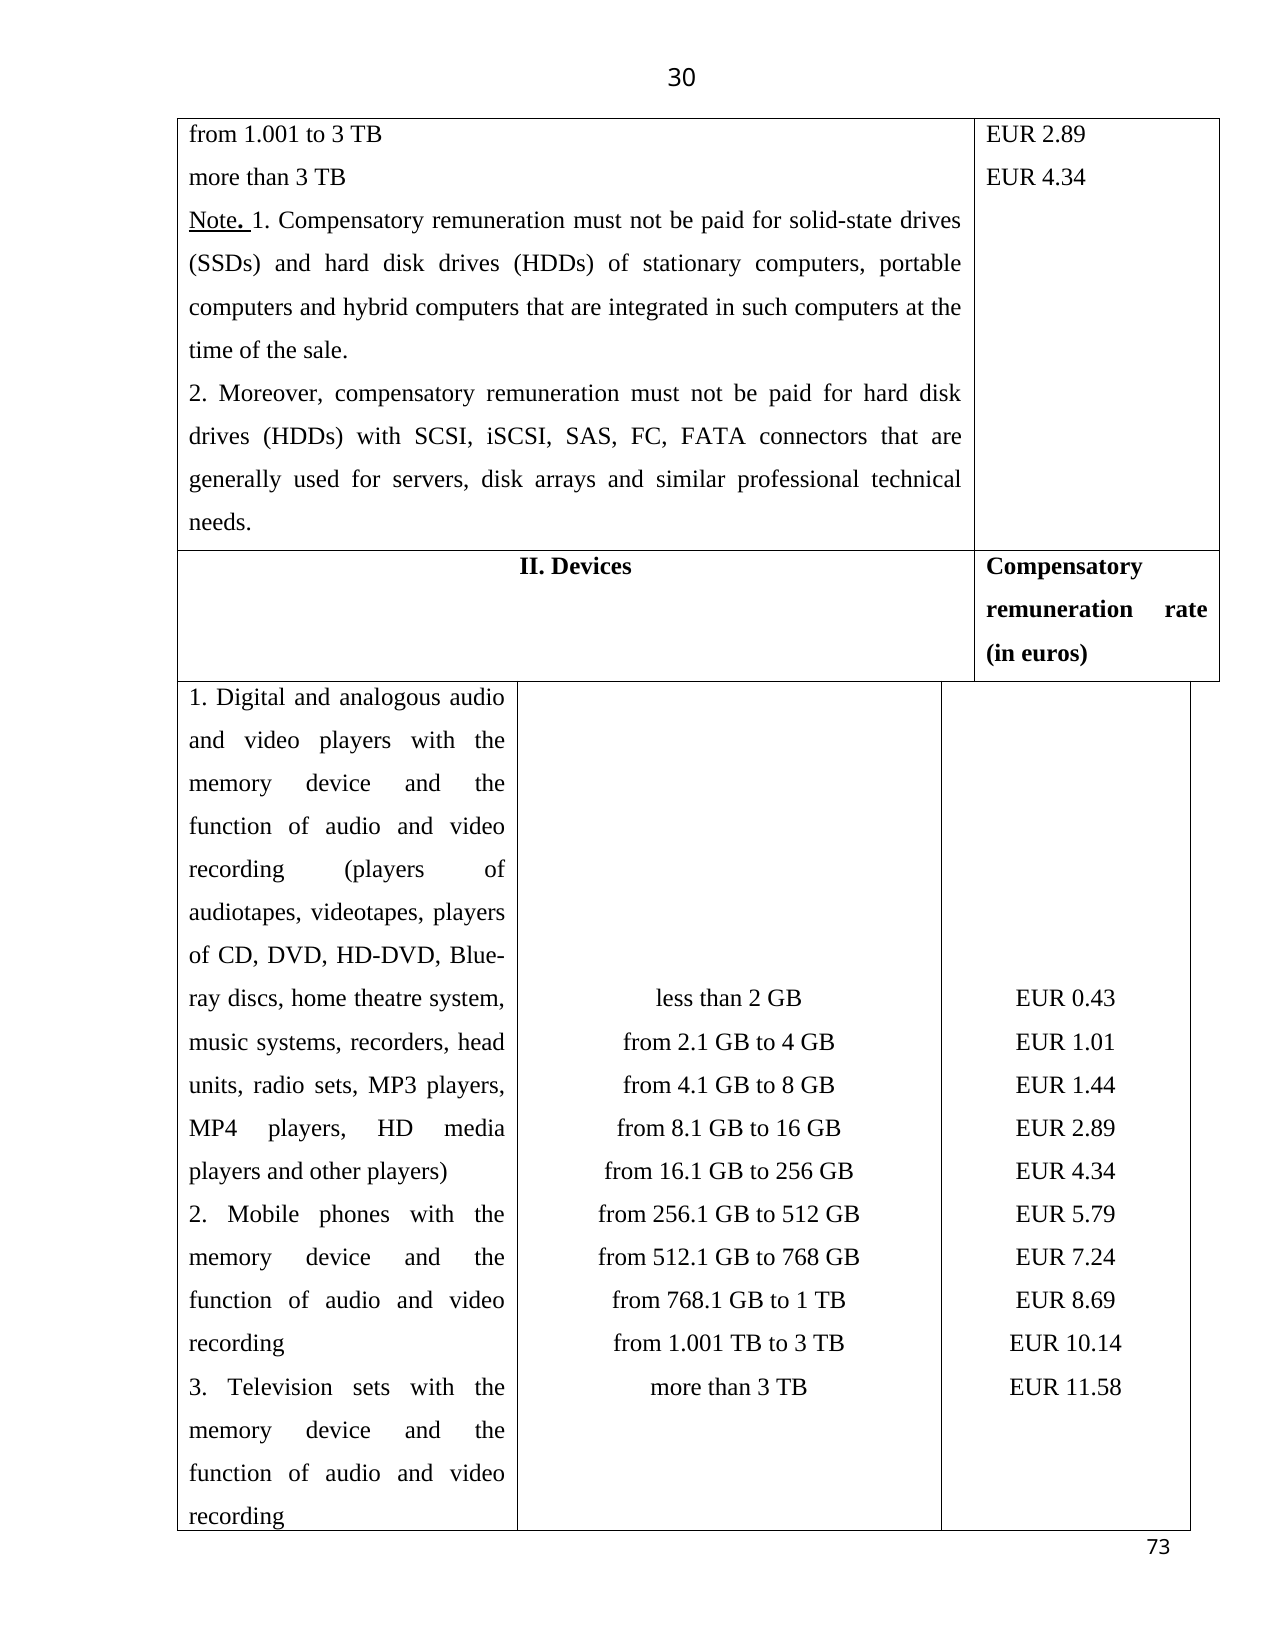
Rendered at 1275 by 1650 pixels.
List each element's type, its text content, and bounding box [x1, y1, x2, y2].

table_cell EUR 2.89 EUR 4.34 [975, 119, 1219, 550]
table_cell less than 2 GB from 2.1 GB to 4 GB from 4.1 GB to 8 GB from 8.1 GB to 16 GB from 16.1 GB to 256 GB from 256.1 GB to 512 GB from 512.1 GB to 768 GB from 768.1 GB to 1 TB from 1.001 TB to 3 TB more than 3 TB [518, 682, 941, 1530]
table_cell II. Devices [178, 551, 974, 681]
table_cell 1. Digital and analogous audio and video players with the memory device and the function of audio and video recording (players of audiotapes, videotapes, players of CD, DVD, HD-DVD, Blue-ray discs, home theatre system, music systems, recorders, head units, radio sets, MP3 players, MP4 players, HD media players and other players) 2. Mobile phones with the memory device and the function of audio and video recording 3. Television sets with the memory device and the function of audio and video recording [178, 682, 517, 1530]
table_cell EUR 0.43 EUR 1.01 EUR 1.44 EUR 2.89 EUR 4.34 EUR 5.79 EUR 7.24 EUR 8.69 EUR 10.14 EUR 11.58 [942, 682, 1190, 1530]
table_cell [1191, 682, 1220, 1530]
table_cell Compensatory remuneration rate (in euros) [975, 551, 1219, 681]
table_cell from 1.001 to 3 TB more than 3 TB Note. 1. Compensatory remuneration must not be paid for solid-state drives (SSDs) and hard disk drives (HDDs) of stationary computers, portable computers and hybrid computers that are integrated in such computers at the time of the sale. 2. Moreover, compensatory remuneration must not be paid for hard disk drives (HDDs) with SCSI, iSCSI, SAS, FC, FATA connectors that are generally used for servers, disk arrays and similar professional technical needs. [178, 119, 974, 550]
